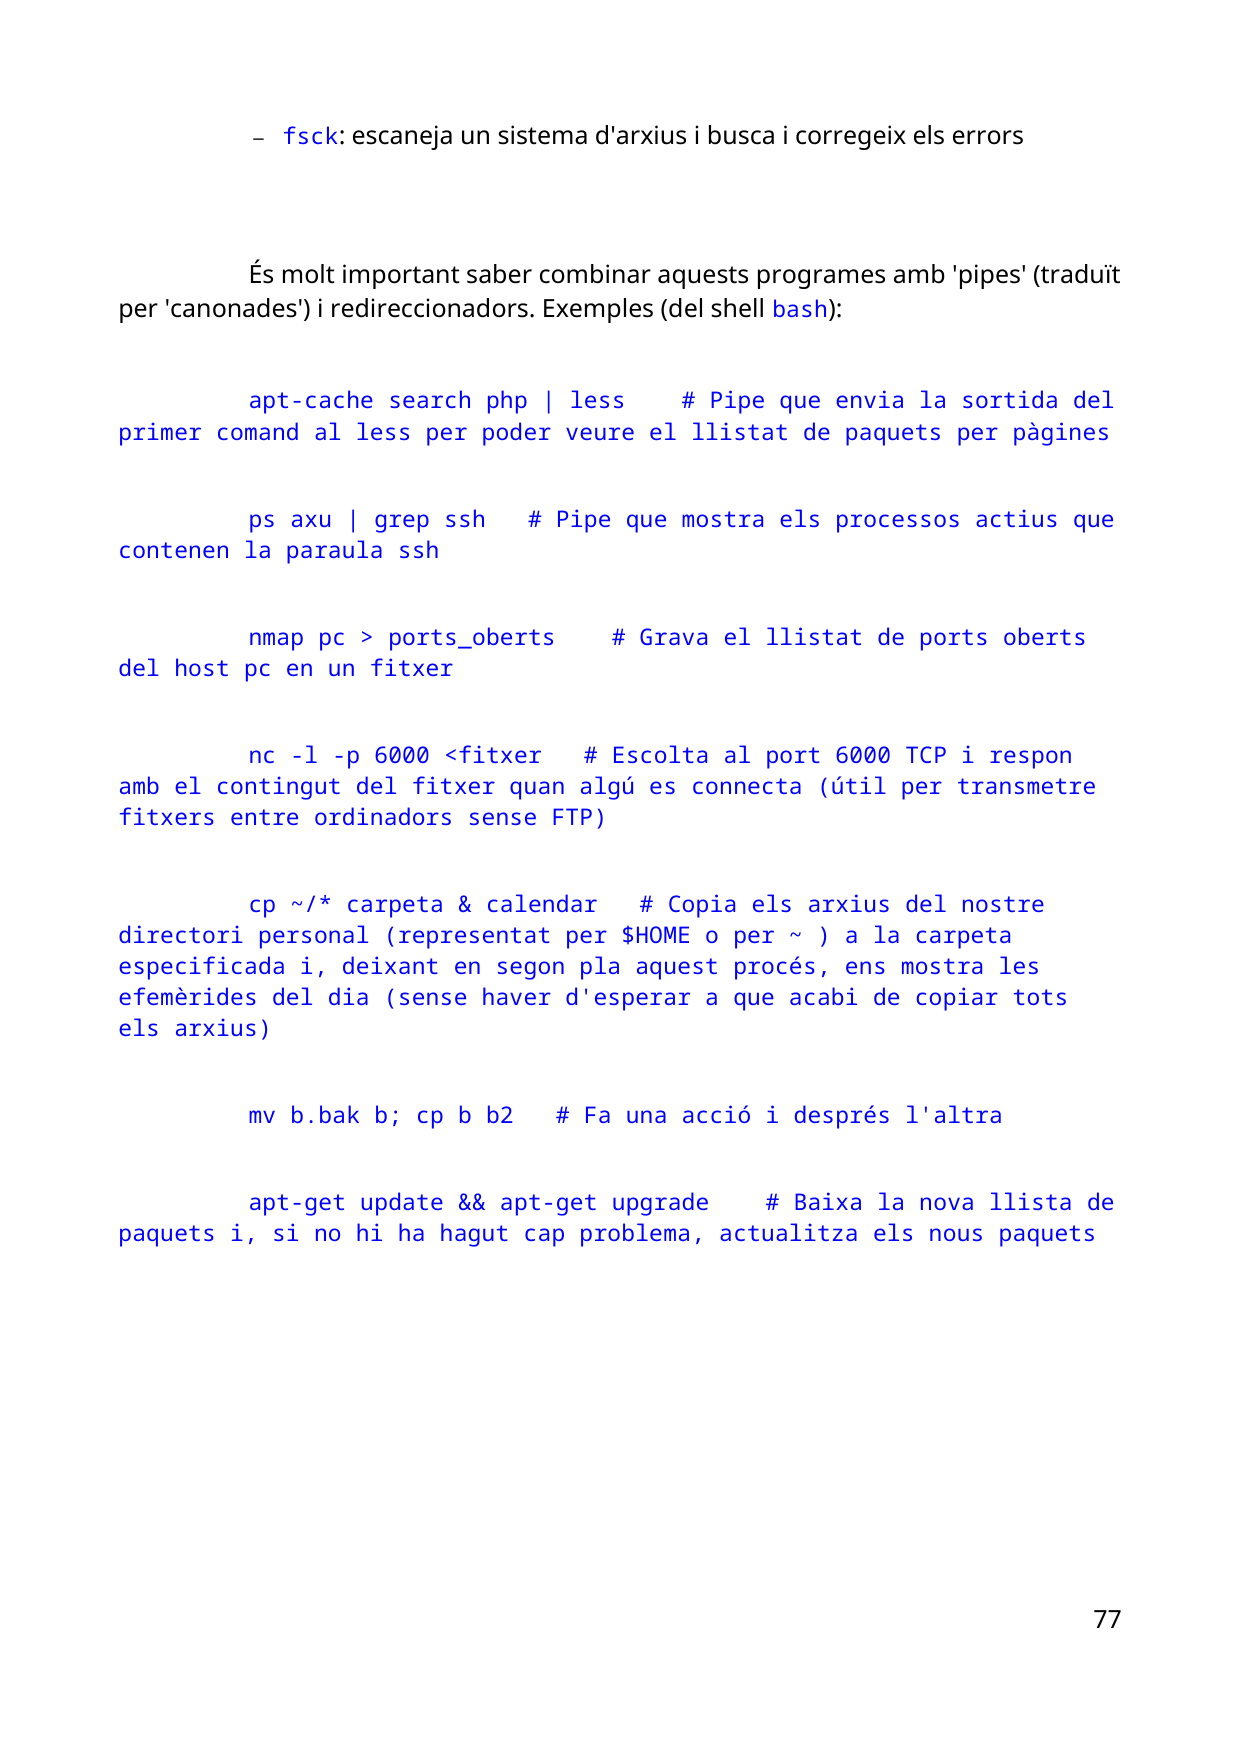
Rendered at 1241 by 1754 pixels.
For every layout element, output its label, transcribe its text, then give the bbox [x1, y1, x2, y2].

text És molt important saber combinar aquests programes amb 'pipes' (traduït per 'canonades') i redireccionadors. Exemples (del shell bash): [118, 257, 1122, 325]
list fsck: escaneja un sistema d'arxius i busca i corregeix els errors [253, 118, 1122, 152]
text nmap pc > ports_oberts # Grava el llistat de ports oberts del host pc en un fitxer [118, 621, 1122, 683]
text apt-get update && apt-get upgrade # Baixa la nova llista de paquets i, si no hi ha hagut cap problema, actualitza els nous paquets [118, 1186, 1122, 1248]
text mv b.bak b; cp b b2 # Fa una acció i després l'altra [118, 1099, 1122, 1130]
text nc -l -p 6000 <fitxer # Escolta al port 6000 TCP i respon amb el contingut del fitxer quan algú es connecta (útil per transmetre fitxers entre ordinadors sense FTP) [118, 739, 1122, 832]
text apt-cache search php | less # Pipe que envia la sortida del primer comand al less per poder veure el llistat de paquets per pàgines [118, 384, 1122, 446]
text cp ~/* carpeta & calendar # Copia els arxius del nostre directori personal (representat per $HOME o per ~ ) a la carpeta especificada i, deixant en segon pla aquest procés, ens mostra les efemèrides del dia (sense haver d'esperar a que acabi de copiar tots els arxius) [118, 888, 1122, 1043]
text ps axu | grep ssh # Pipe que mostra els processos actius que contenen la paraula ssh [118, 502, 1122, 564]
